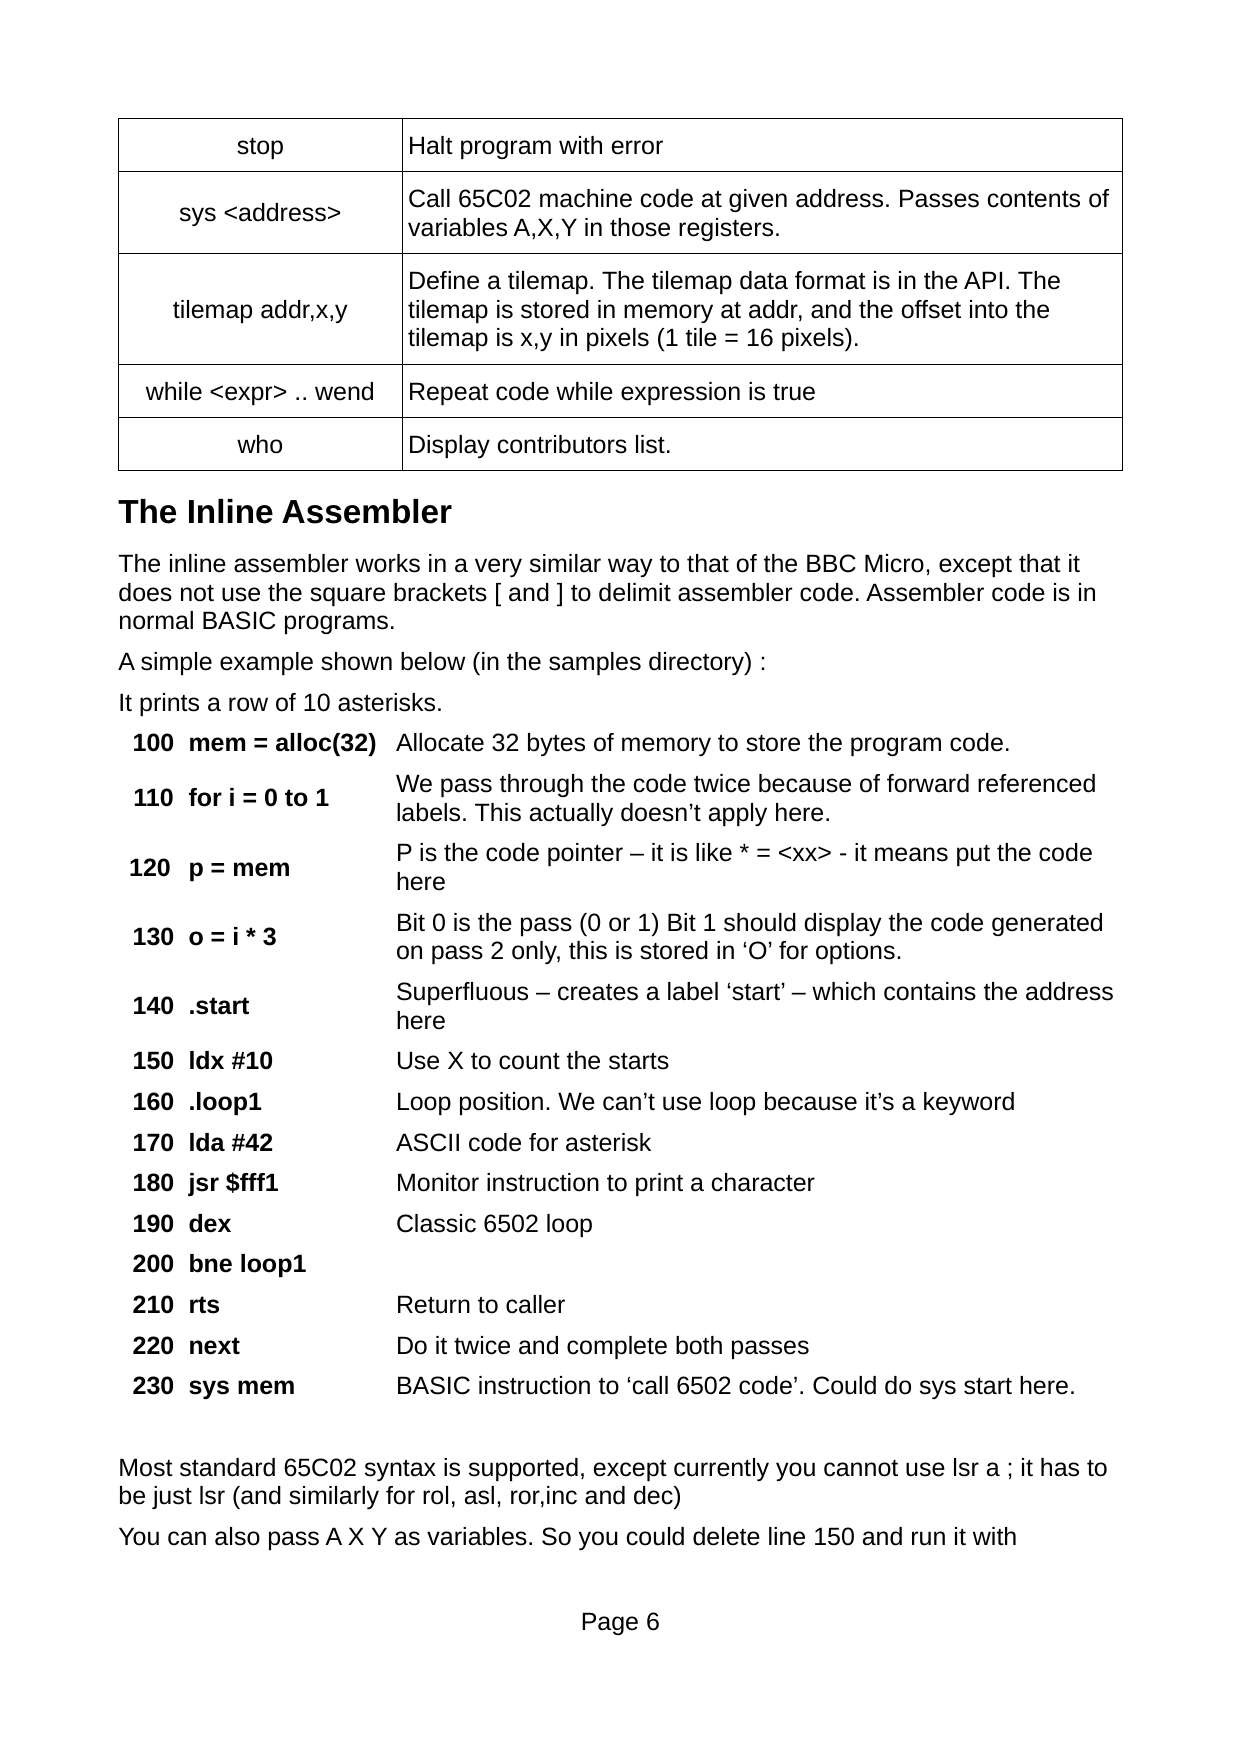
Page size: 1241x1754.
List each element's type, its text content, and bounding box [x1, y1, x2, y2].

table_cell Repeat code while expression is true [403, 365, 1122, 417]
text A simple example shown below (in the samples directory) : [118, 647, 1122, 676]
table_header Allocate 32 bytes of memory to store the program code. [396, 722, 1122, 763]
table_cell rts [188, 1284, 396, 1325]
table_header mem = alloc(32) [188, 722, 396, 763]
table_cell sys mem [188, 1365, 396, 1406]
table_cell Monitor instruction to print a character [396, 1162, 1122, 1203]
table_header 100 [118, 722, 188, 763]
table_cell lda #42 [188, 1122, 396, 1162]
table_cell next [188, 1325, 396, 1365]
table_cell 220 [118, 1325, 188, 1365]
text The inline assembler works in a very similar way to that of the BBC Micro, except that it does not use the square brackets [ and ] to delimit assembler code. Assembler code is in normal BASIC programs. [118, 549, 1122, 635]
table_cell Display contributors list. [403, 418, 1122, 470]
table_cell 170 [118, 1122, 188, 1162]
table_cell Define a tilemap. The tilemap data format is in the API. The tilemap is stored in memory at addr, and the offset into the tilemap is x,y in pixels (1 tile = 16 pixels). [403, 254, 1122, 364]
table_cell Return to caller [396, 1284, 1122, 1325]
table_cell Superfluous – creates a label ‘start’ – which contains the address here [396, 971, 1122, 1040]
subtitle The Inline Assembler [118, 492, 1122, 530]
table_cell 110 [118, 763, 188, 832]
table_cell 160 [118, 1081, 188, 1122]
table_cell Use X to count the starts [396, 1040, 1122, 1081]
table_cell 150 [118, 1040, 188, 1081]
table_cell Who [119, 418, 402, 470]
table_cell BASIC instruction to ‘call 6502 code’. Could do sys start here. [396, 1365, 1122, 1406]
table_cell Bit 0 is the pass (0 or 1) Bit 1 should display the code generated on pass 2 only, this is stored in ‘O’ for options. [396, 902, 1122, 971]
table_cell [396, 1244, 1122, 1284]
table_cell 200 [118, 1244, 188, 1284]
text Most standard 65C02 syntax is supported, except currently you cannot use lsr a ; it has to be just lsr (and similarly for rol, asl, ror,inc and dec) [118, 1452, 1122, 1510]
table_cell p = mem [188, 832, 396, 902]
table_cell 130 [118, 902, 188, 971]
table_cell Halt program with error [403, 119, 1122, 171]
table_cell o = i * 3 [188, 902, 396, 971]
table_cell .loop1 [188, 1081, 396, 1122]
text You can also pass A X Y as variables. So you could delete line 150 and run it with [118, 1522, 1122, 1551]
table_cell Do it twice and complete both passes [396, 1325, 1122, 1365]
table_cell 190 [118, 1203, 188, 1243]
table_cell bne loop1 [188, 1244, 396, 1284]
table_cell for i = 0 to 1 [188, 763, 396, 832]
table_cell ldx #10 [188, 1040, 396, 1081]
table_cell 140 [118, 971, 188, 1040]
table_cell .start [188, 971, 396, 1040]
text It prints a row of 10 asterisks. [118, 687, 1122, 716]
table_cell We pass through the code twice because of forward referenced labels. This actually doesn’t apply here. [396, 763, 1122, 832]
table_cell Tilemap addr,x,y [119, 254, 402, 364]
table_cell 180 [118, 1162, 188, 1203]
table_cell Stop [119, 119, 402, 171]
table_cell ASCII code for asterisk [396, 1122, 1122, 1162]
table_cell 210 [118, 1284, 188, 1325]
table_cell 120 [118, 832, 188, 902]
table_cell dex [188, 1203, 396, 1243]
table_cell Classic 6502 loop [396, 1203, 1122, 1243]
table_cell Call 65C02 machine code at given address. Passes contents of variables A,X,Y in those registers. [403, 172, 1122, 253]
table_cell Loop position. We can’t use loop because it’s a keyword [396, 1081, 1122, 1122]
table_cell While <expr> .. wend [119, 365, 402, 417]
table_cell P is the code pointer – it is like * = <xx> - it means put the code here [396, 832, 1122, 902]
table_cell jsr $fff1 [188, 1162, 396, 1203]
table_cell Sys <address> [119, 172, 402, 253]
table_cell 230 [118, 1365, 188, 1406]
